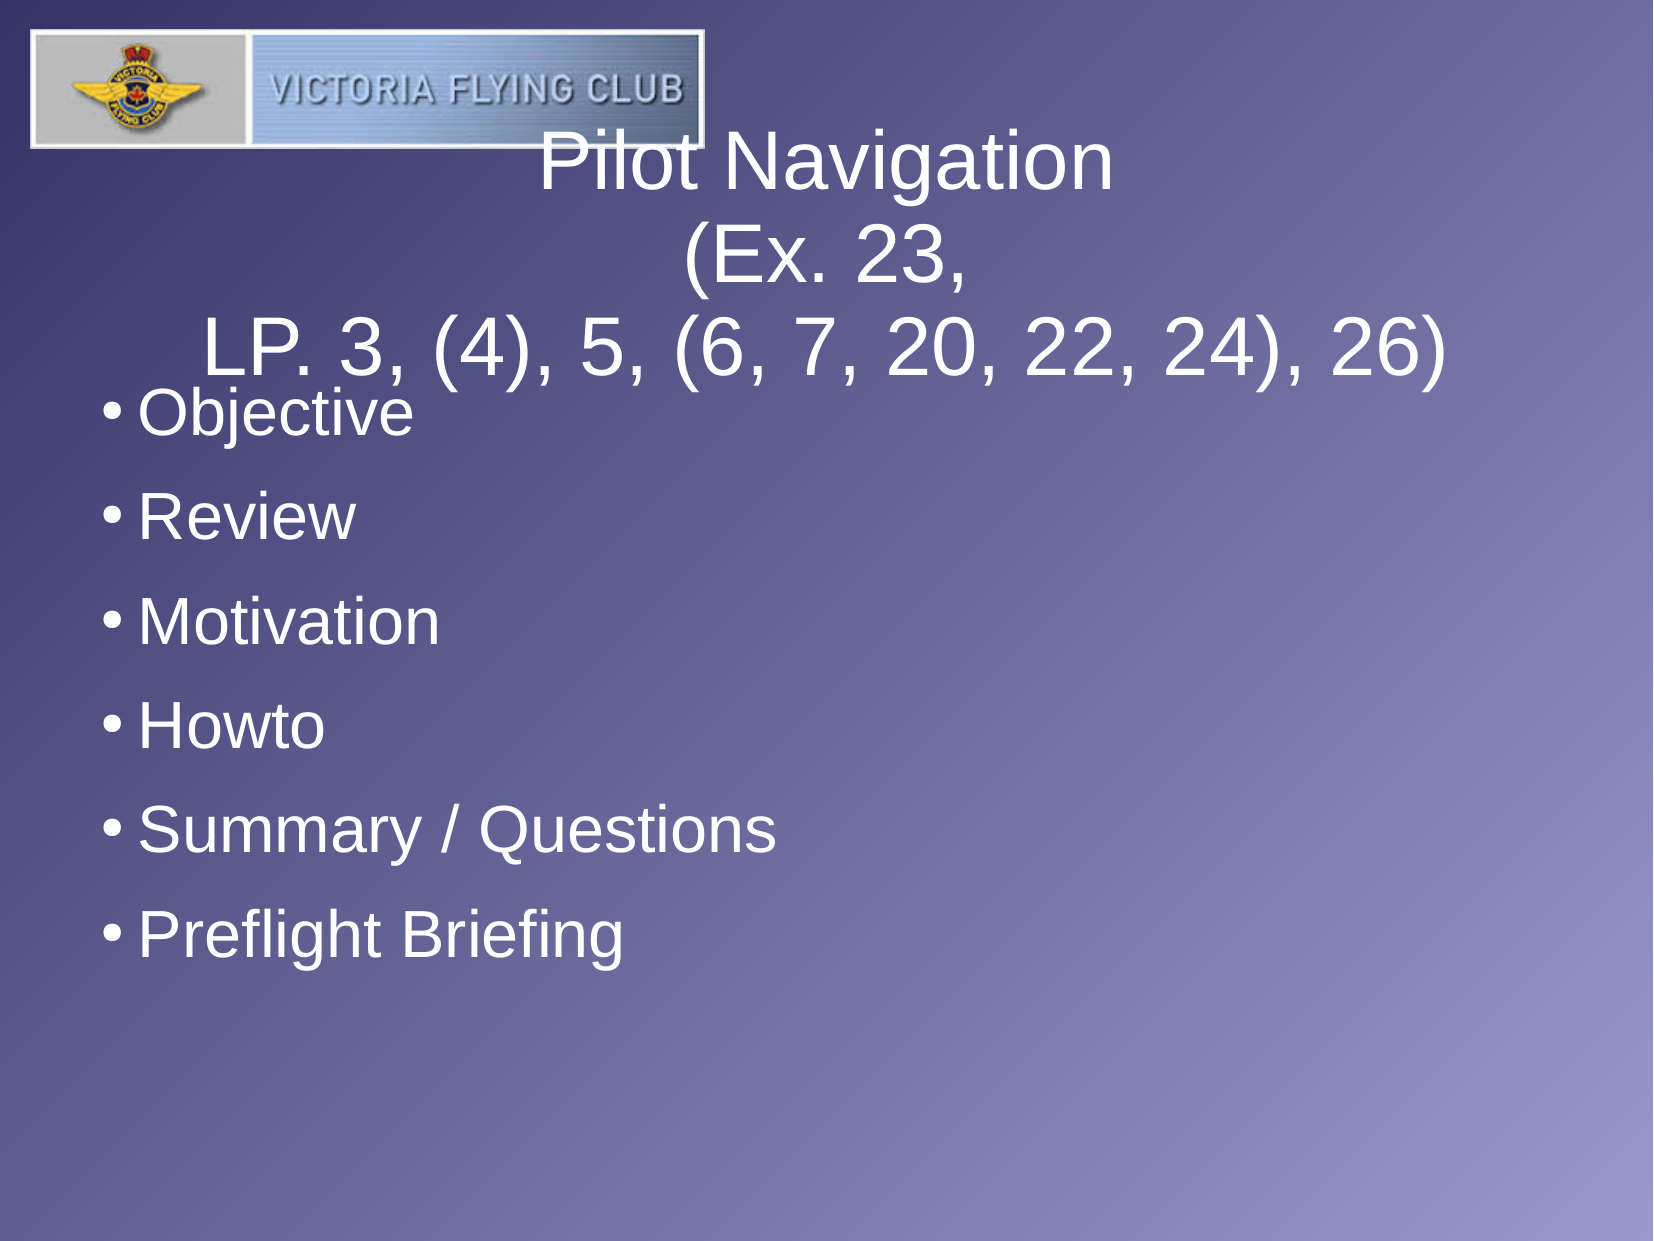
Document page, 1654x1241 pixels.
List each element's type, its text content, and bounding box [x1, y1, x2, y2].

title Pilot Navigation (Ex. 23, LP. 3, (4), 5, (6, 7, 20, 22, 24), 26) [82, 113, 1571, 375]
list Objective Review Motivation Howto Summary / Questions Preflight Briefing [82, 375, 1571, 1095]
picture [30, 29, 705, 149]
